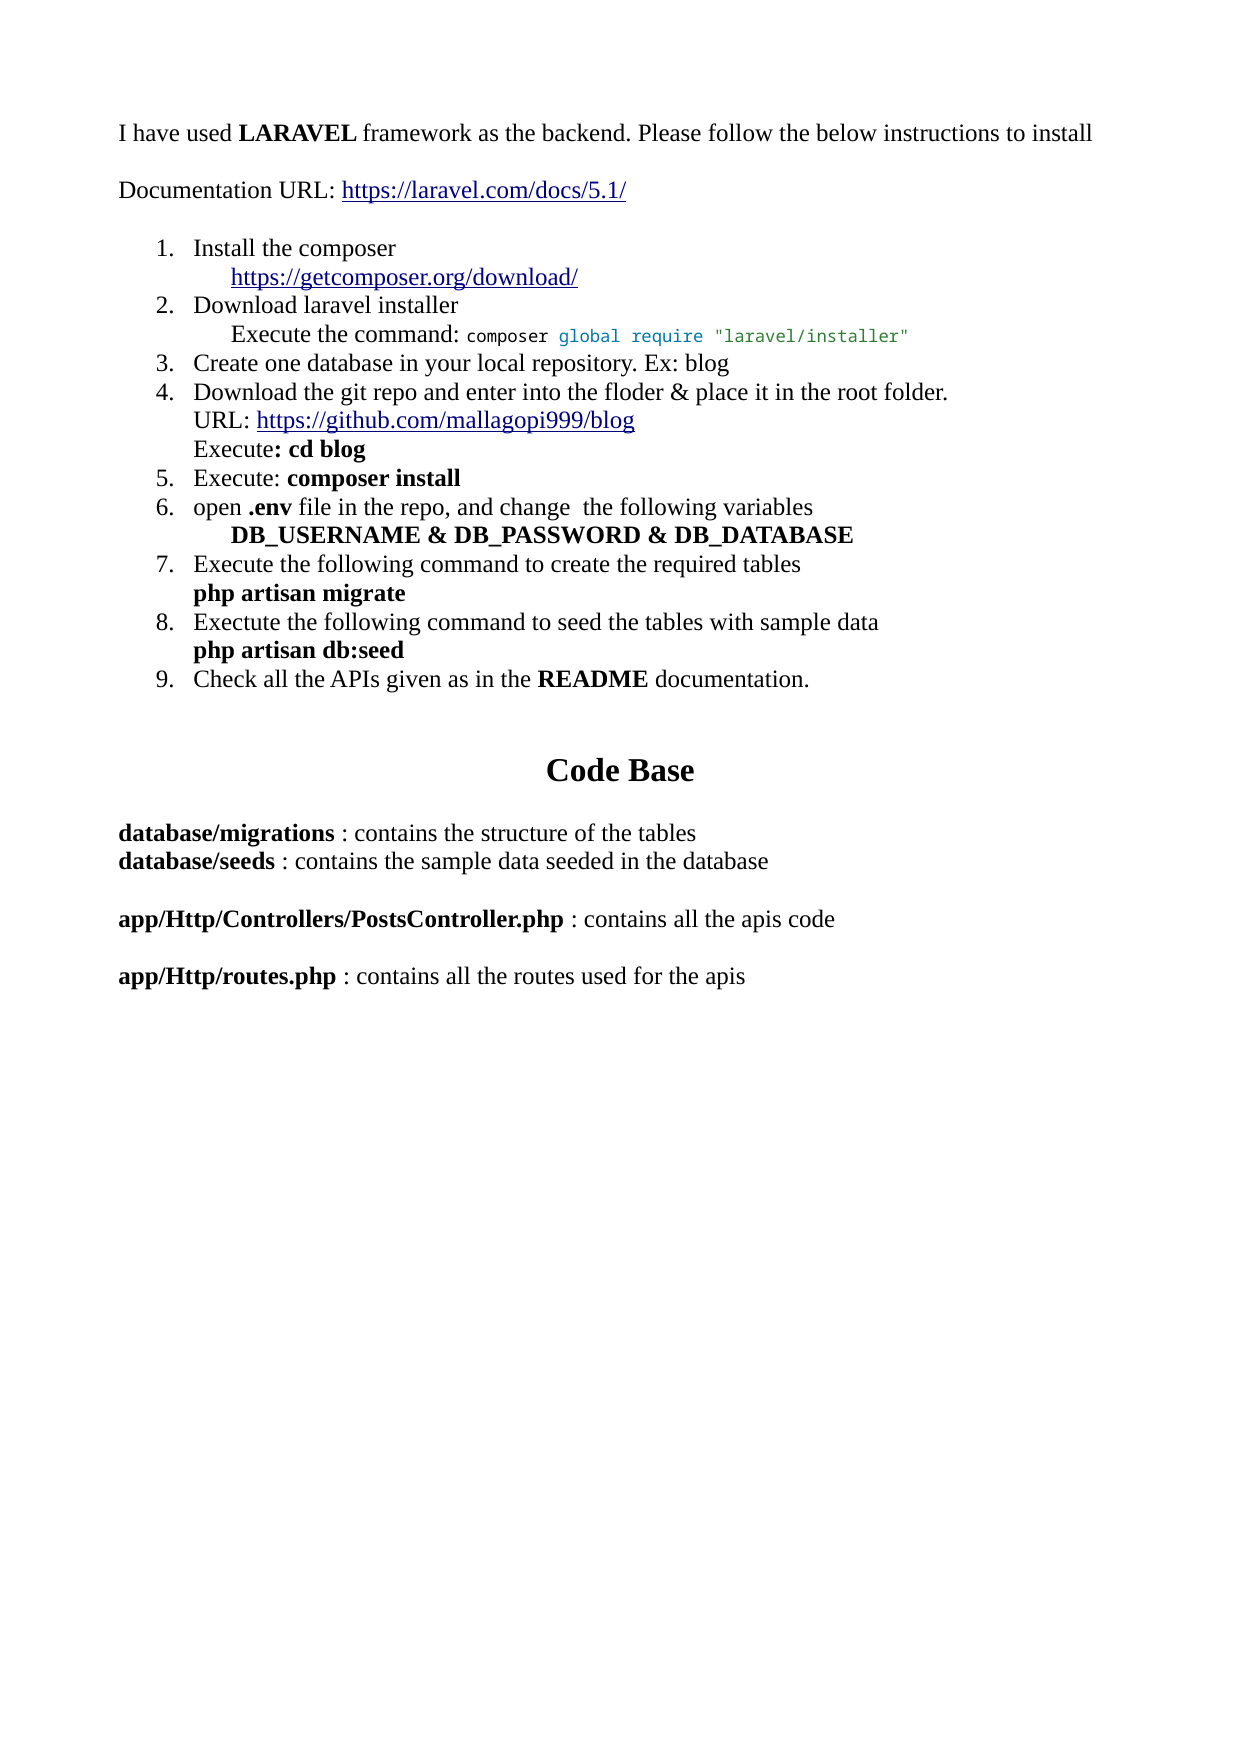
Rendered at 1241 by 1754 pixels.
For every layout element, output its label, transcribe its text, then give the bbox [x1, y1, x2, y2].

text app/Http/routes.php : contains all the routes used for the apis [118, 961, 1122, 990]
list URL: https://github.com/mallagopi999/blog [156, 406, 1122, 434]
text Documentation URL: https://laravel.com/docs/5.1/ [118, 176, 1122, 204]
list DB_USERNAME & DB_PASSWORD & DB_DATABASE [193, 521, 1122, 549]
list Execute the following command to create the required tables [156, 549, 1122, 578]
list Download laravel installer [156, 291, 1122, 319]
list Execute: cd blog [156, 434, 1122, 463]
list Execute: composer install [156, 463, 1122, 492]
text app/Http/Controllers/PostsController.php : contains all the apis code [118, 904, 1122, 933]
list Exectute the following command to seed the tables with sample data [156, 607, 1122, 636]
list Create one database in your local repository. Ex: blog [156, 348, 1122, 377]
list Install the composer [156, 233, 1122, 262]
list open .env file in the repo, and change the following variables [156, 492, 1122, 521]
list https://getcomposer.org/download/ [193, 262, 1122, 291]
text database/migrations : contains the structure of the tables [118, 818, 1122, 846]
text database/seeds : contains the sample data seeded in the database [118, 846, 1122, 875]
list Execute the command: composer global require "laravel/installer" [193, 319, 1122, 348]
text I have used LARAVEL framework as the backend. Please follow the below instructions to install [118, 118, 1122, 147]
list Download the git repo and enter into the floder & place it in the root folder. [156, 377, 1122, 406]
list php artisan migrate [156, 578, 1122, 607]
list php artisan db:seed [156, 636, 1122, 664]
text Code Base [118, 751, 1122, 789]
list Check all the APIs given as in the README documentation. [156, 664, 1122, 693]
